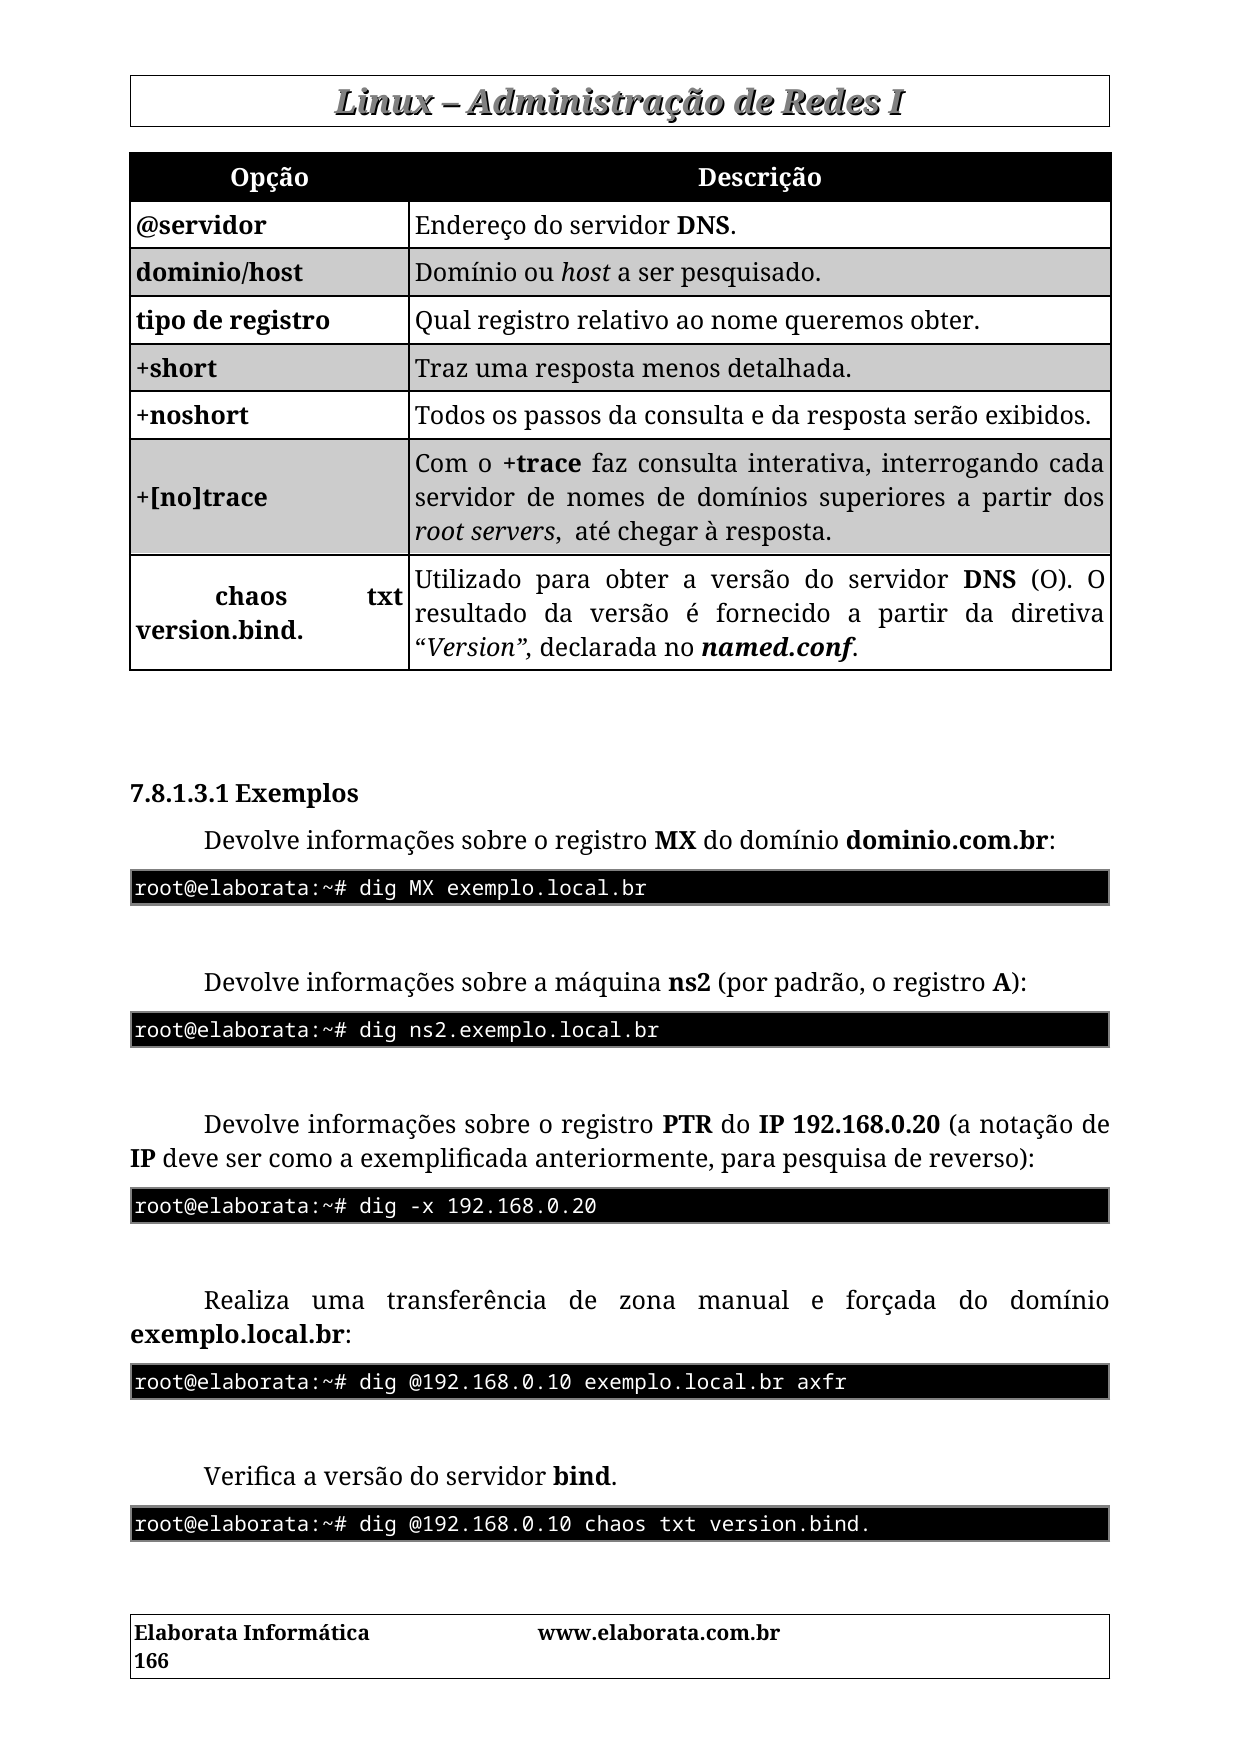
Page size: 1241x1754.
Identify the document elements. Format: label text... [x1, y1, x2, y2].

table_cell Utilizado para obter a versão do servidor DNS (O). O resultado da versão é fornecido a partir da diretiva “Version”, declarada no named.conf. [410, 556, 1110, 669]
text Verifica a versão do servidor bind. [130, 1459, 1110, 1493]
table_cell @servidor [131, 202, 408, 247]
text root@elaborata:~# dig @192.168.0.10 chaos txt version.bind. [132, 1508, 1108, 1540]
table_cell tipo de registro [131, 297, 408, 342]
text Realiza uma transferência de zona manual e forçada do domínio exemplo.local.br: [130, 1283, 1110, 1351]
table_cell chaos txt version.bind. [131, 556, 408, 669]
text root@elaborata:~# dig -x 192.168.0.20 [132, 1189, 1108, 1222]
text root@elaborata:~# dig MX exemplo.local.br [132, 871, 1108, 903]
table_cell Com o +trace faz consulta interativa, interrogando cada servidor de nomes de domínios superiores a partir dos root servers, até chegar à resposta. [410, 440, 1110, 553]
table_cell +short [131, 345, 408, 390]
table_header Descrição [409, 154, 1110, 200]
table_cell +[no]trace [131, 440, 408, 553]
table_cell Endereço do servidor DNS. [410, 202, 1110, 247]
text Devolve informações sobre a máquina ns2 (por padrão, o registro A): [130, 964, 1110, 998]
table_cell +noshort [131, 392, 408, 438]
text root@elaborata:~# dig ns2.exemplo.local.br [132, 1013, 1108, 1046]
table_cell Qual registro relativo ao nome queremos obter. [410, 297, 1110, 342]
text Devolve informações sobre o registro PTR do IP 192.168.0.20 (a notação de IP deve ser como a exemplificada anteriormente, para pesquisa de reverso): [130, 1107, 1110, 1175]
table_cell Domínio ou host a ser pesquisado. [410, 249, 1110, 295]
text root@elaborata:~# dig @192.168.0.10 exemplo.local.br axfr [132, 1365, 1108, 1398]
subtitle Exemplos [130, 776, 1110, 810]
text Devolve informações sobre o registro MX do domínio dominio.com.br: [130, 822, 1110, 856]
table_header Opção [131, 154, 409, 200]
table_cell dominio/host [131, 249, 408, 295]
table_cell Todos os passos da consulta e da resposta serão exibidos. [410, 392, 1110, 438]
table_cell Traz uma resposta menos detalhada. [410, 345, 1110, 390]
